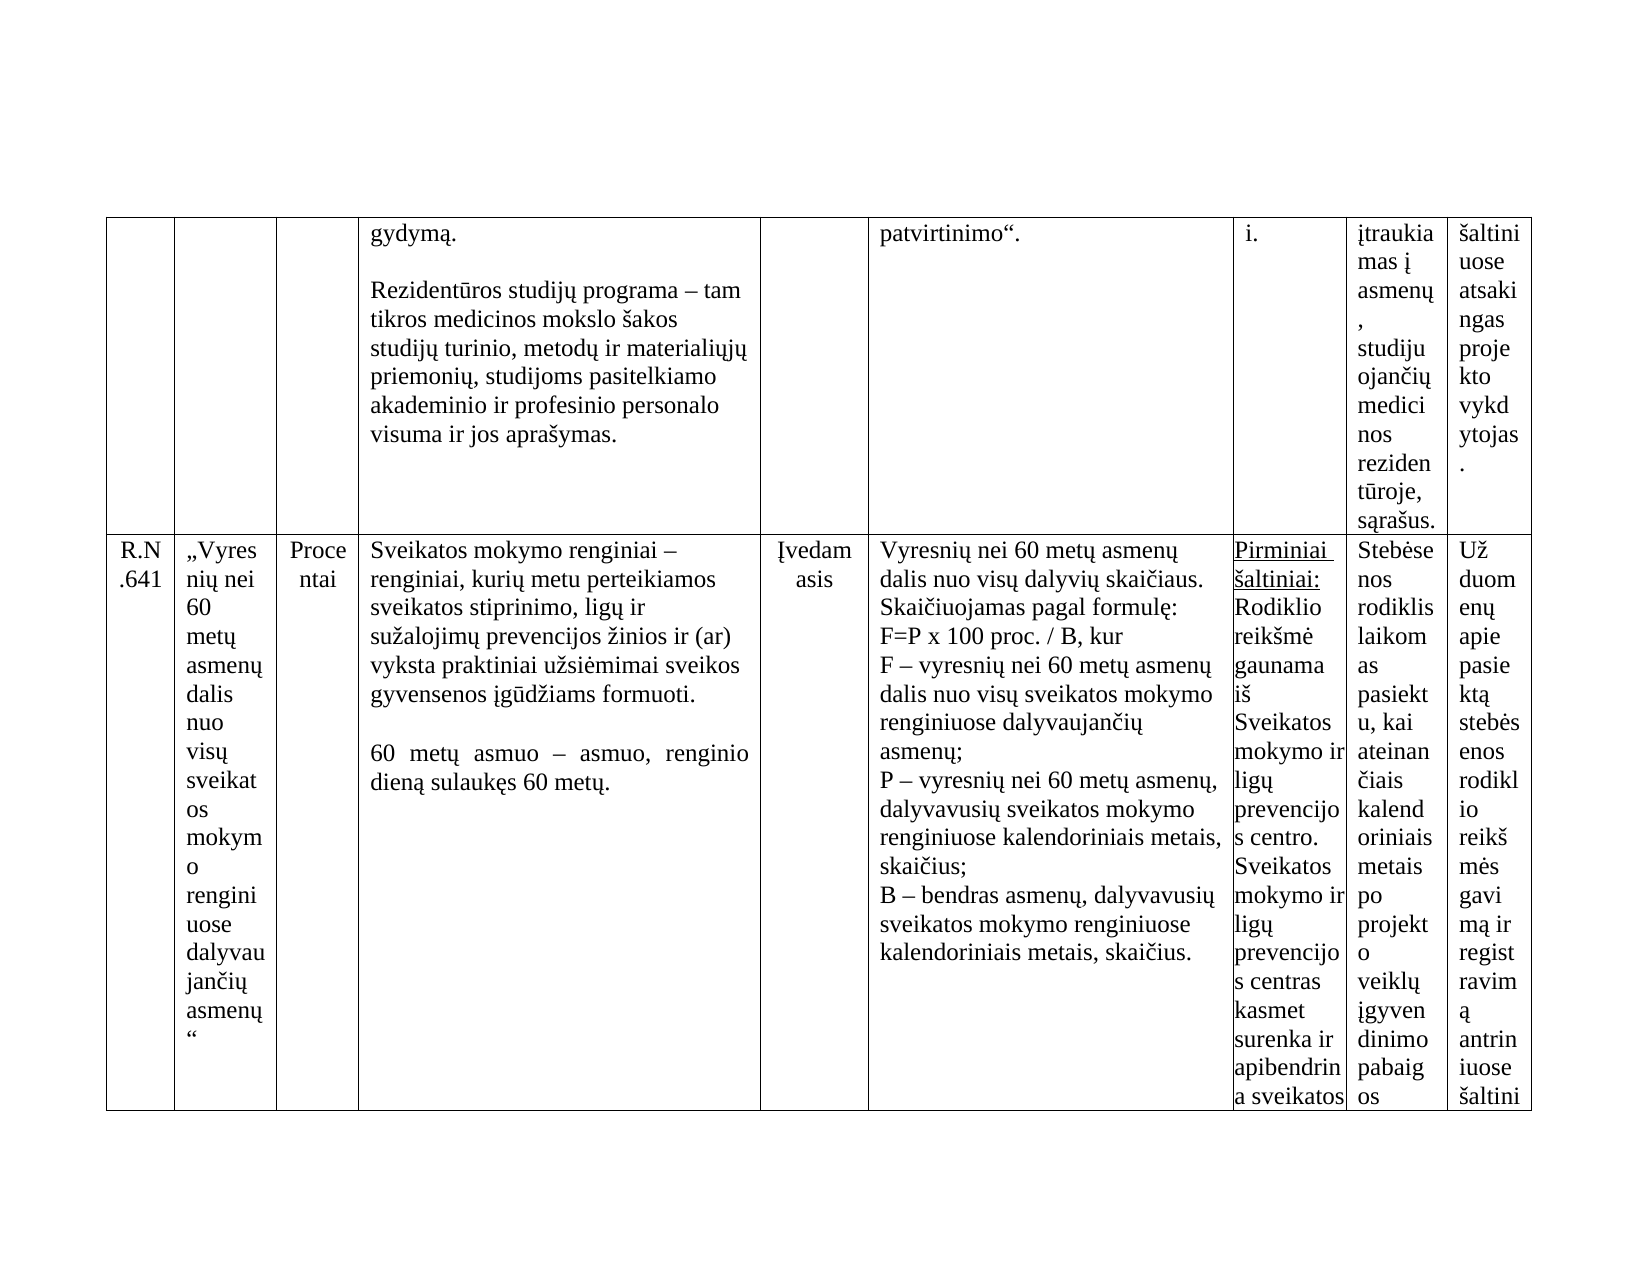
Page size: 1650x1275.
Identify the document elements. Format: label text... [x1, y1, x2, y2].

table_cell įtraukiamas į asmenų, studijuojančių medicinos rezidentūroje, sąrašus. [1347, 218, 1447, 534]
table_cell Vyresnių nei 60 metų asmenų dalis nuo visų dalyvių skaičiaus. Skaičiuojamas pagal formulę: F=P x 100 proc. / B, kur F – vyresnių nei 60 metų asmenų dalis nuo visų sveikatos mokymo renginiuose dalyvaujančių asmenų; P – vyresnių nei 60 metų asmenų, dalyvavusių sveikatos mokymo renginiuose kalendoriniais metais, skaičius; B – bendras asmenų, dalyvavusių sveikatos mokymo renginiuose kalendoriniais metais, skaičius. [869, 535, 1233, 1110]
table_cell Pirminiai šaltiniai: Rodiklio reikšmė gaunama iš Sveikatos mokymo ir ligų prevencijos centro. Sveikatos mokymo ir ligų prevencijos centras kasmet surenka ir apibendrina sveikatos [1234, 535, 1346, 1110]
table_cell Stebėsenos rodiklis laikomas pasiektu, kai ateinančiais kalendoriniais metais po projekto veiklų įgyvendinimo pabaigos [1347, 535, 1447, 1110]
table_cell R.N.641 [107, 535, 174, 1110]
table_cell [761, 218, 868, 534]
table_cell [277, 218, 358, 534]
table_cell i. [1234, 218, 1346, 534]
table_cell „Vyresnių nei 60 metų asmenų dalis nuo visų sveikatos mokymo renginiuose dalyvaujančių asmenų“ [175, 535, 276, 1110]
table_cell Sveikatos mokymo renginiai – renginiai, kurių metu perteikiamos sveikatos stiprinimo, ligų ir sužalojimų prevencijos žinios ir (ar) vyksta praktiniai užsiėmimai sveikos gyvensenos įgūdžiams formuoti. 60 metų asmuo – asmuo, renginio dieną sulaukęs 60 metų. [359, 535, 760, 1110]
table_cell Įvedamasis [761, 535, 868, 1110]
table_cell patvirtinimo“. [869, 218, 1233, 534]
table_cell šaltiniuose atsakingas projekto vykdytojas. [1448, 218, 1531, 534]
table_cell Už duomenų apie pasiektą stebėsenos rodiklio reikšmės gavimą ir registravimą antriniuose šaltini [1448, 535, 1531, 1110]
table_cell gydymą. Rezidentūros studijų programa – tam tikros medicinos mokslo šakos studijų turinio, metodų ir materialiųjų priemonių, studijoms pasitelkiamo akademinio ir profesinio personalo visuma ir jos aprašymas. [359, 218, 760, 534]
table_cell Procentai [277, 535, 358, 1110]
table_cell [175, 218, 276, 534]
table_cell [107, 218, 174, 534]
